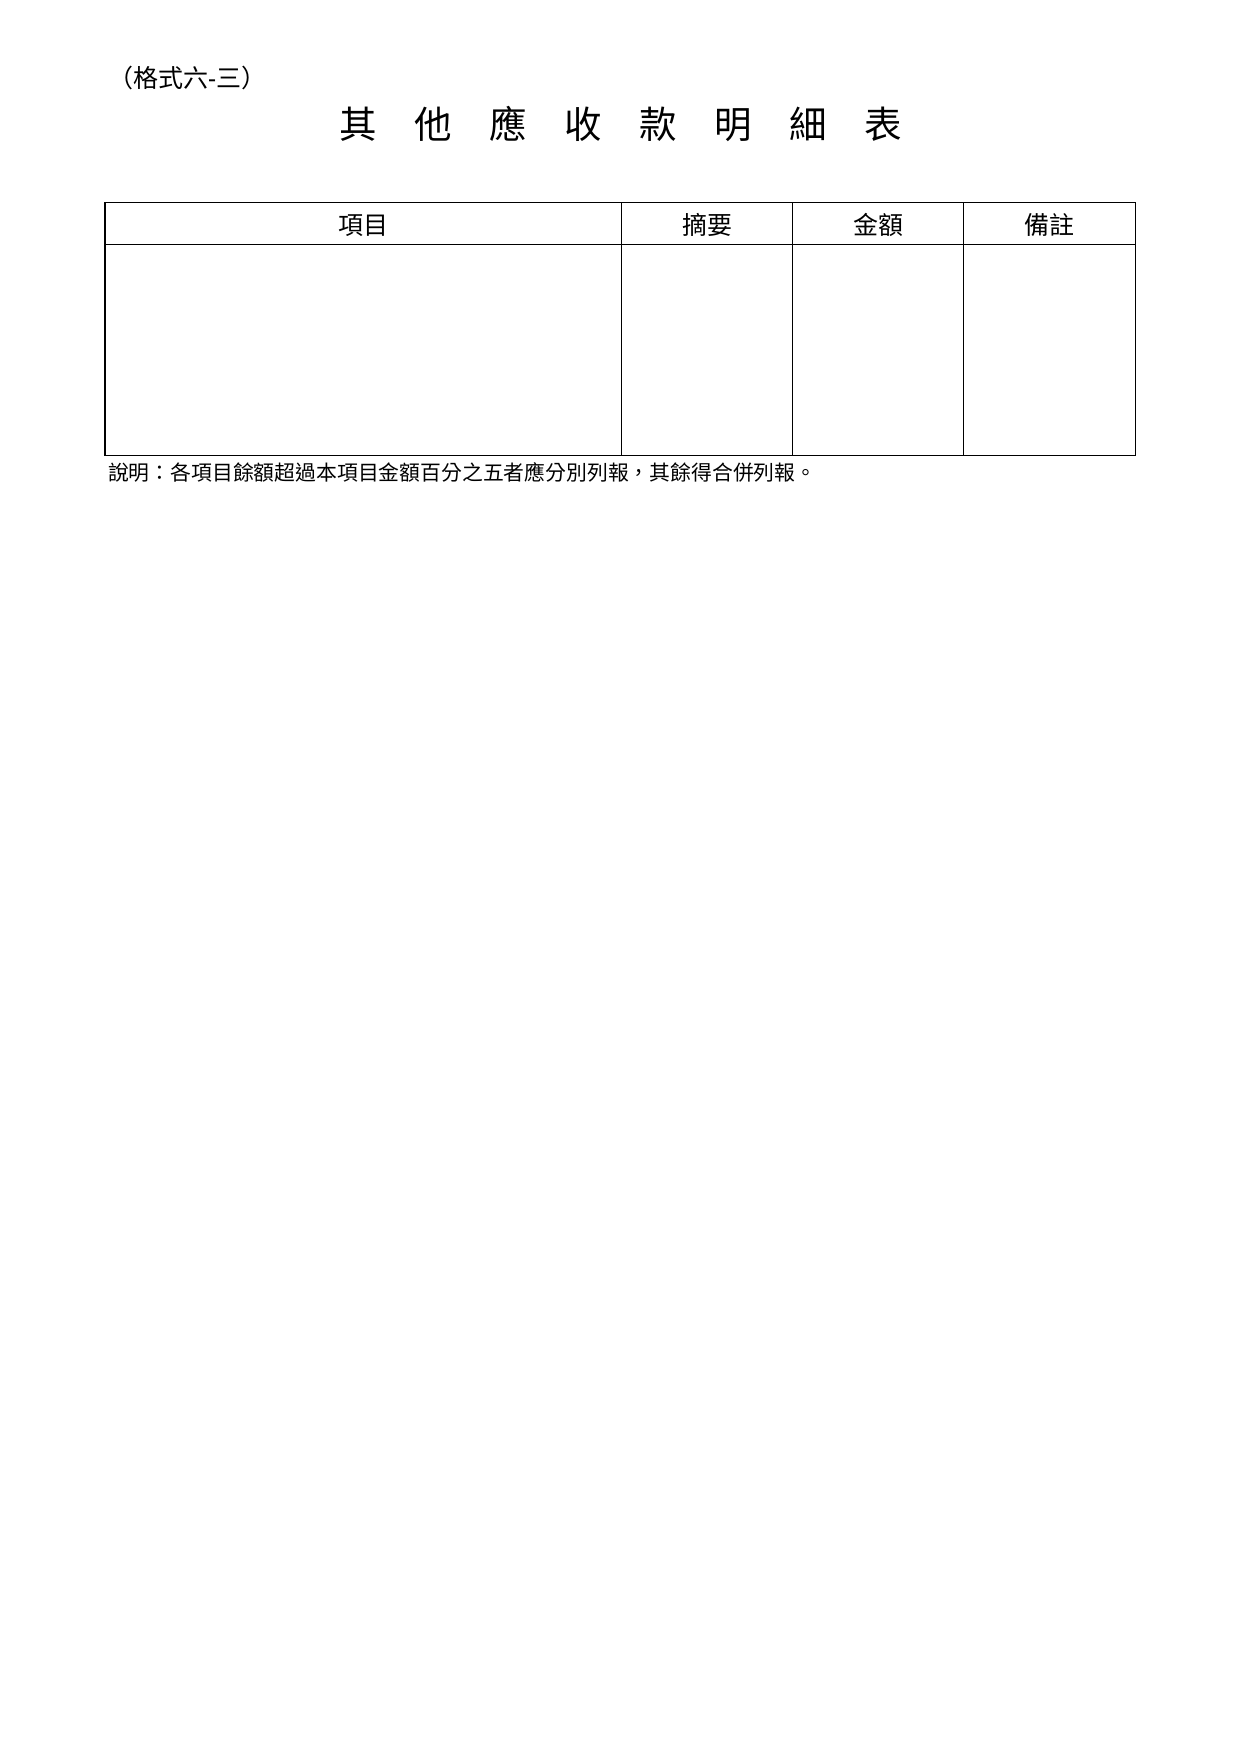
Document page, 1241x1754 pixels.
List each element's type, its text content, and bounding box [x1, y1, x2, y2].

table_cell [622, 413, 792, 455]
table_cell [964, 413, 1135, 455]
table_cell [106, 329, 621, 371]
table_cell [793, 413, 963, 455]
table_cell [793, 329, 963, 371]
table_cell [793, 287, 963, 329]
table_cell [106, 413, 621, 455]
table_cell [622, 371, 792, 413]
table_cell [106, 245, 621, 287]
table_cell [622, 245, 792, 287]
table_cell 備註 [964, 203, 1135, 244]
table_cell [793, 245, 963, 287]
table_cell 項目 [106, 203, 621, 244]
table_cell [964, 287, 1135, 329]
table_cell [793, 371, 963, 413]
table_cell [964, 245, 1135, 287]
table_cell [964, 371, 1135, 413]
table_cell [105, 149, 1135, 202]
table_header （格式六-三） [105, 59, 1135, 95]
table_cell [622, 329, 792, 371]
table_cell 說明：各項目餘額超過本項目金額百分之五者應分別列報，其餘得合併列報。 [105, 456, 1135, 487]
table_cell [106, 287, 621, 329]
table_cell [622, 287, 792, 329]
table_cell [106, 371, 621, 413]
table_cell 金額 [793, 203, 963, 244]
table_cell [964, 329, 1135, 371]
table_cell 摘要 [622, 203, 792, 244]
table_cell 其 他 應 收 款 明 細 表 [105, 95, 1135, 149]
